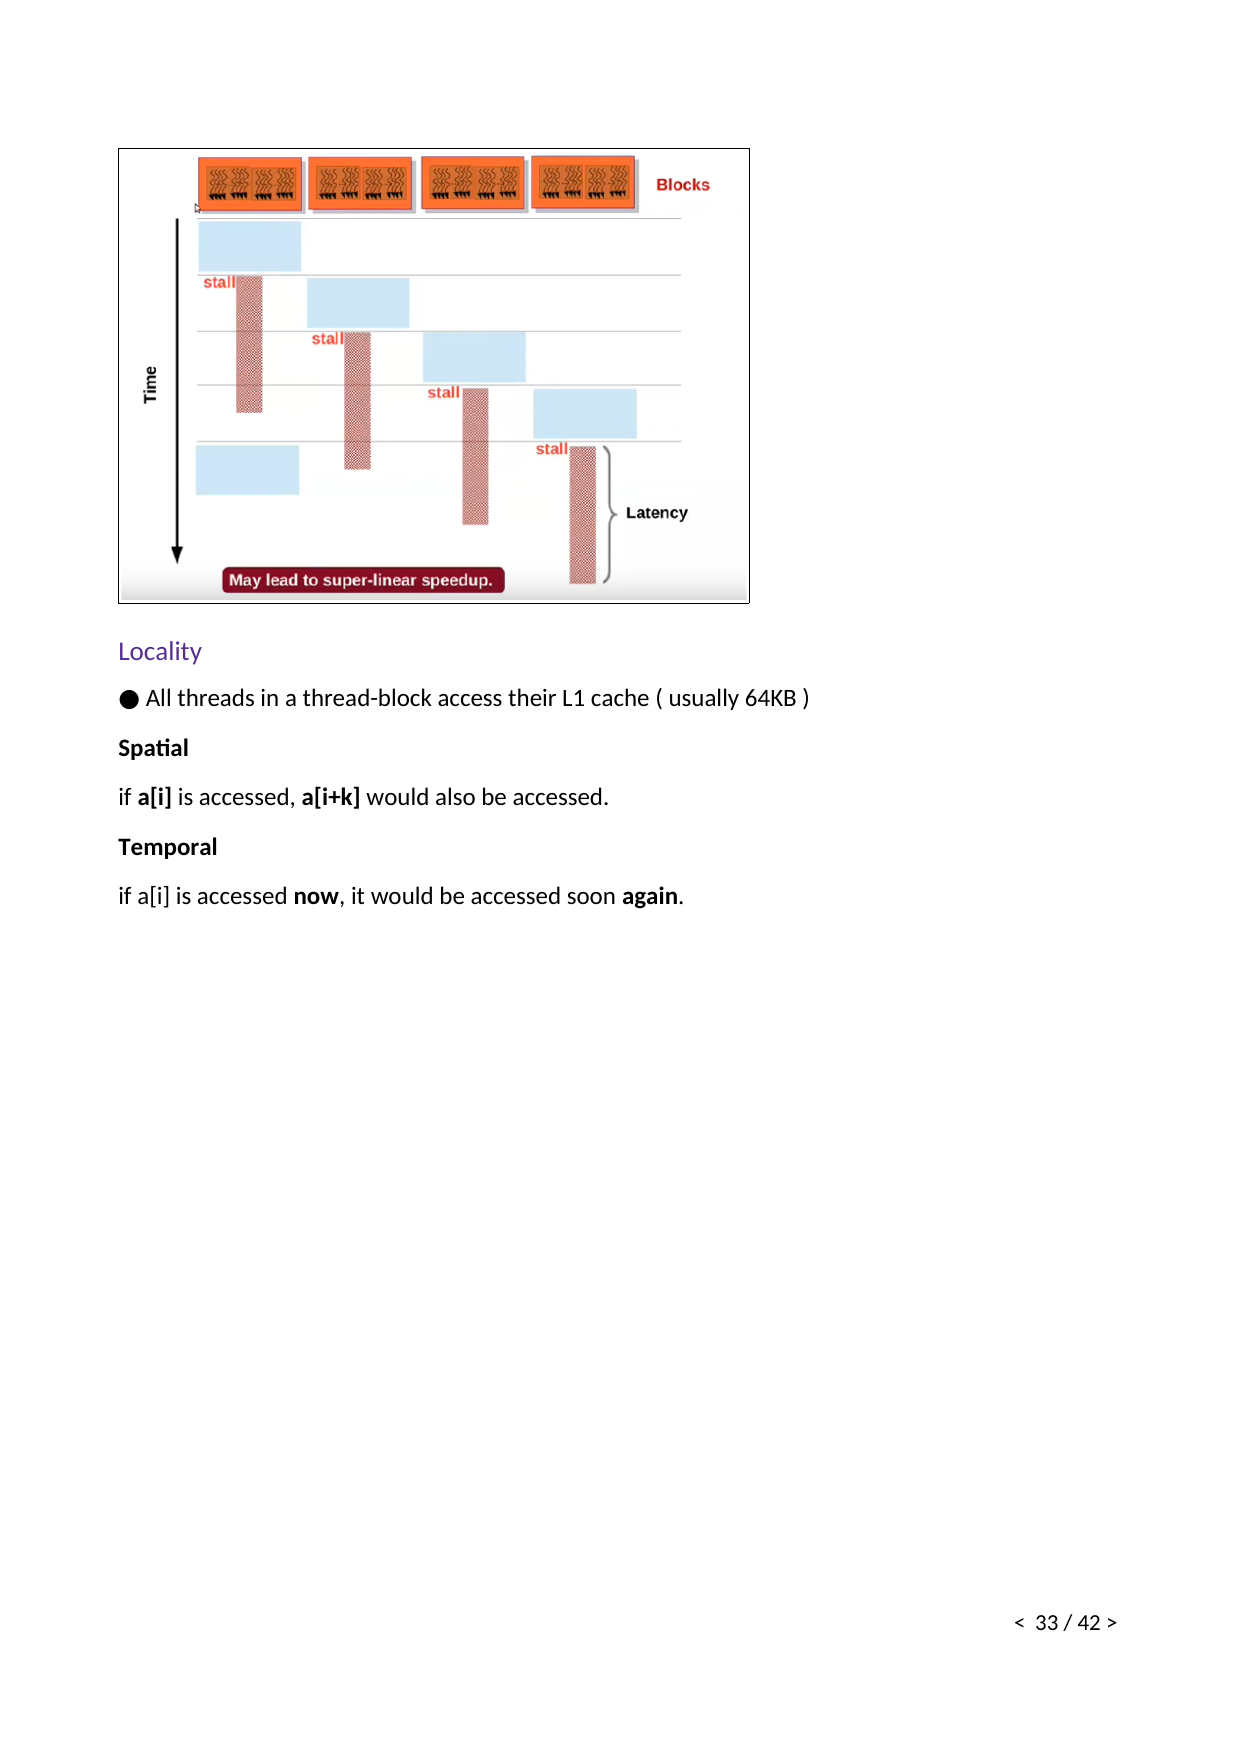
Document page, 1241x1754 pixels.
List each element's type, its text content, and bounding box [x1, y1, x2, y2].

text Temporal [118, 831, 1122, 861]
picture [121, 150, 747, 600]
text Spatial [118, 732, 1122, 762]
subtitle Locality [118, 634, 1122, 667]
text if a[i] is accessed now, it would be accessed soon again. [118, 880, 1122, 911]
text ● All threads in a thread-block access their L1 cache ( usually 64KB ) [118, 682, 1122, 713]
text if a[i] is accessed, a[i+k] would also be accessed. [118, 781, 1122, 812]
